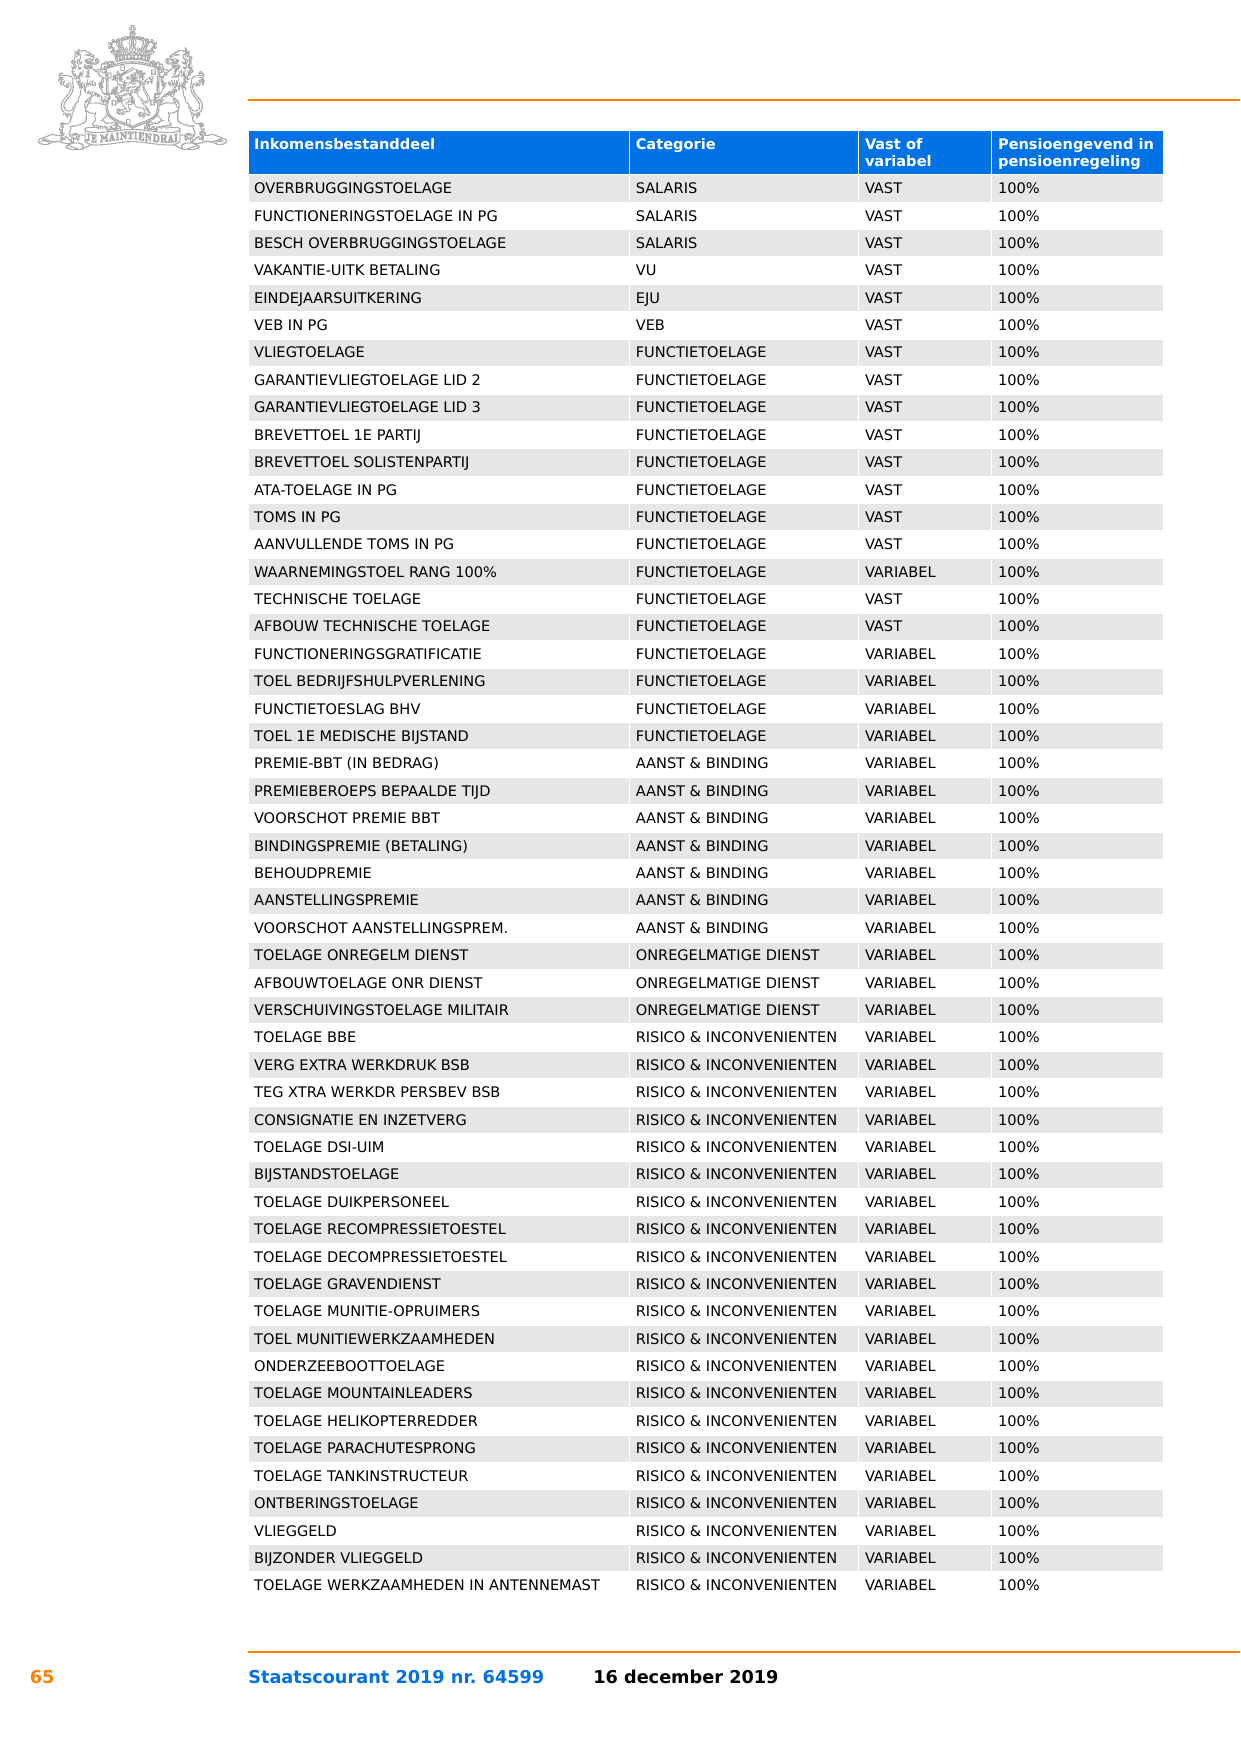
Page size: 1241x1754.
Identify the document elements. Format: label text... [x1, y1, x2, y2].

table_cell VAST [859, 586, 991, 613]
table_cell 100% [992, 888, 1163, 914]
table_cell RISICO & INCONVENIENTEN [630, 1052, 858, 1078]
table_cell VAST [859, 285, 991, 311]
table_cell FUNCTIETOELAGE [630, 641, 858, 667]
table_cell AANST & BINDING [630, 833, 858, 859]
table_cell FUNCTIETOELAGE [630, 614, 858, 640]
table_cell FUNCTIETOELAGE [630, 669, 858, 695]
table_cell RISICO & INCONVENIENTEN [630, 1545, 858, 1571]
table_cell VAST [859, 258, 991, 284]
table_cell VARIABEL [859, 1381, 991, 1407]
table_cell 100% [992, 477, 1163, 503]
table_cell VARIABEL [859, 1490, 991, 1517]
table_cell BIJSTANDSTOELAGE [249, 1162, 629, 1188]
table_cell RISICO & INCONVENIENTEN [630, 1107, 858, 1133]
table_cell TOMS IN PG [249, 504, 629, 530]
table_cell VAST [859, 395, 991, 421]
table_cell VAST [859, 614, 991, 640]
table_cell TOELAGE HELIKOPTERREDDER [249, 1408, 629, 1434]
table_cell ONREGELMATIGE DIENST [630, 943, 858, 969]
table_cell TOELAGE DUIKPERSONEEL [249, 1189, 629, 1215]
picture [38, 25, 227, 150]
table_cell TOELAGE PARACHUTESPRONG [249, 1436, 629, 1462]
table_cell AFBOUWTOELAGE ONR DIENST [249, 970, 629, 996]
table_cell ONREGELMATIGE DIENST [630, 997, 858, 1023]
table_cell WAARNEMINGSTOEL RANG 100% [249, 559, 629, 585]
table_cell VARIABEL [859, 1271, 991, 1297]
table_cell BINDINGSPREMIE (BETALING) [249, 833, 629, 859]
table_cell TOELAGE ONREGELM DIENST [249, 943, 629, 969]
table_cell FUNCTIETOELAGE [630, 586, 858, 613]
table_cell 100% [992, 175, 1163, 202]
table_cell VARIABEL [859, 669, 991, 695]
table_cell 100% [992, 915, 1163, 941]
table_header Pensioengevend in pensioenregeling [992, 131, 1163, 174]
table_cell RISICO & INCONVENIENTEN [630, 1381, 858, 1407]
table_cell FUNCTIETOELAGE [630, 723, 858, 749]
table_cell RISICO & INCONVENIENTEN [630, 1025, 858, 1051]
table_cell 100% [992, 1436, 1163, 1462]
table_cell RISICO & INCONVENIENTEN [630, 1573, 858, 1599]
table_cell SALARIS [630, 203, 858, 229]
table_cell VARIABEL [859, 1216, 991, 1243]
table_cell 100% [992, 312, 1163, 339]
table_cell RISICO & INCONVENIENTEN [630, 1326, 858, 1352]
table_cell VARIABEL [859, 723, 991, 749]
table_cell ATA-TOELAGE IN PG [249, 477, 629, 503]
table_cell VOORSCHOT AANSTELLINGSPREM. [249, 915, 629, 941]
table_cell 100% [992, 778, 1163, 804]
table_cell RISICO & INCONVENIENTEN [630, 1490, 858, 1517]
table_cell FUNCTIETOELAGE [630, 531, 858, 558]
table_cell VARIABEL [859, 1545, 991, 1571]
table_cell VARIABEL [859, 1408, 991, 1434]
table_cell 100% [992, 395, 1163, 421]
table_cell RISICO & INCONVENIENTEN [630, 1436, 858, 1462]
table_cell 100% [992, 669, 1163, 695]
table_cell VOORSCHOT PREMIE BBT [249, 805, 629, 832]
table_cell 100% [992, 751, 1163, 777]
table_cell VARIABEL [859, 888, 991, 914]
table_cell BREVETTOEL SOLISTENPARTIJ [249, 449, 629, 476]
table_cell 100% [992, 860, 1163, 887]
table_cell TOELAGE DSI-UIM [249, 1134, 629, 1161]
table_cell RISICO & INCONVENIENTEN [630, 1353, 858, 1380]
table_cell VARIABEL [859, 751, 991, 777]
table_cell BESCH OVERBRUGGINGSTOELAGE [249, 230, 629, 256]
table_cell 100% [992, 340, 1163, 366]
table_header Categorie [630, 131, 858, 174]
table_cell 100% [992, 1244, 1163, 1270]
table_cell AANST & BINDING [630, 751, 858, 777]
table_cell 100% [992, 1545, 1163, 1571]
table_cell 100% [992, 833, 1163, 859]
table_cell 100% [992, 1134, 1163, 1161]
table_cell 100% [992, 1162, 1163, 1188]
table_cell AANVULLENDE TOMS IN PG [249, 531, 629, 558]
table_cell 100% [992, 1079, 1163, 1106]
table_cell 100% [992, 1381, 1163, 1407]
table_cell TOELAGE MOUNTAINLEADERS [249, 1381, 629, 1407]
table_cell VU [630, 258, 858, 284]
table_cell 100% [992, 1326, 1163, 1352]
table_cell TOELAGE GRAVENDIENST [249, 1271, 629, 1297]
table_cell 100% [992, 641, 1163, 667]
table_cell FUNCTIETOELAGE [630, 367, 858, 393]
table_cell AANST & BINDING [630, 860, 858, 887]
table_cell FUNCTIETOESLAG BHV [249, 696, 629, 722]
table_cell TOELAGE MUNITIE-OPRUIMERS [249, 1299, 629, 1325]
table_cell 100% [992, 1518, 1163, 1544]
table_cell 100% [992, 367, 1163, 393]
table_cell GARANTIEVLIEGTOELAGE LID 3 [249, 395, 629, 421]
table_cell FUNCTIETOELAGE [630, 559, 858, 585]
table_cell 100% [992, 559, 1163, 585]
table_cell RISICO & INCONVENIENTEN [630, 1216, 858, 1243]
table_cell VARIABEL [859, 1079, 991, 1106]
table_cell VERG EXTRA WERKDRUK BSB [249, 1052, 629, 1078]
table_cell ONDERZEEBOOTTOELAGE [249, 1353, 629, 1380]
table_cell ONTBERINGSTOELAGE [249, 1490, 629, 1517]
table_cell VAST [859, 531, 991, 558]
table_cell TEG XTRA WERKDR PERSBEV BSB [249, 1079, 629, 1106]
table_cell VAST [859, 422, 991, 448]
table_cell VARIABEL [859, 1463, 991, 1489]
table_cell RISICO & INCONVENIENTEN [630, 1463, 858, 1489]
table_cell 100% [992, 230, 1163, 256]
table_cell VAST [859, 477, 991, 503]
table_cell RISICO & INCONVENIENTEN [630, 1134, 858, 1161]
table_cell ONREGELMATIGE DIENST [630, 970, 858, 996]
table_cell PREMIEBEROEPS BEPAALDE TIJD [249, 778, 629, 804]
table_cell VARIABEL [859, 1244, 991, 1270]
table_header Inkomensbestanddeel [249, 131, 629, 174]
table_cell OVERBRUGGINGSTOELAGE [249, 175, 629, 202]
table_header Vast of variabel [859, 131, 991, 174]
table_cell FUNCTIETOELAGE [630, 449, 858, 476]
table_cell VARIABEL [859, 970, 991, 996]
table_cell FUNCTIETOELAGE [630, 477, 858, 503]
table_cell 100% [992, 1025, 1163, 1051]
table_cell GARANTIEVLIEGTOELAGE LID 2 [249, 367, 629, 393]
table_cell 100% [992, 696, 1163, 722]
table_cell 100% [992, 1299, 1163, 1325]
table_cell VAKANTIE-UITK BETALING [249, 258, 629, 284]
table_cell VERSCHUIVINGSTOELAGE MILITAIR [249, 997, 629, 1023]
table_cell RISICO & INCONVENIENTEN [630, 1299, 858, 1325]
table_cell TOELAGE TANKINSTRUCTEUR [249, 1463, 629, 1489]
table_cell AANSTELLINGSPREMIE [249, 888, 629, 914]
table_cell VARIABEL [859, 641, 991, 667]
table_cell 100% [992, 1271, 1163, 1297]
table_cell VARIABEL [859, 1107, 991, 1133]
table_cell VLIEGGELD [249, 1518, 629, 1544]
table_cell VAST [859, 312, 991, 339]
table_cell VEB [630, 312, 858, 339]
table_cell VARIABEL [859, 943, 991, 969]
table_cell AANST & BINDING [630, 888, 858, 914]
table_cell 100% [992, 805, 1163, 832]
table_cell 100% [992, 614, 1163, 640]
table_cell VARIABEL [859, 1573, 991, 1599]
table_cell BEHOUDPREMIE [249, 860, 629, 887]
table_cell VAST [859, 504, 991, 530]
table_cell SALARIS [630, 230, 858, 256]
table_cell VARIABEL [859, 1052, 991, 1078]
table_cell FUNCTIETOELAGE [630, 395, 858, 421]
table_cell VAST [859, 449, 991, 476]
table_cell VARIABEL [859, 696, 991, 722]
table_cell FUNCTIONERINGSTOELAGE IN PG [249, 203, 629, 229]
table_cell TECHNISCHE TOELAGE [249, 586, 629, 613]
table_cell AANST & BINDING [630, 915, 858, 941]
table_cell 100% [992, 449, 1163, 476]
table_cell VARIABEL [859, 1189, 991, 1215]
table_cell VLIEGTOELAGE [249, 340, 629, 366]
table_cell VAST [859, 175, 991, 202]
table_cell 100% [992, 1052, 1163, 1078]
table_cell RISICO & INCONVENIENTEN [630, 1518, 858, 1544]
table_cell 100% [992, 1463, 1163, 1489]
table_cell RISICO & INCONVENIENTEN [630, 1271, 858, 1297]
table_cell VEB IN PG [249, 312, 629, 339]
table_cell BREVETTOEL 1E PARTIJ [249, 422, 629, 448]
table_cell 100% [992, 1573, 1163, 1599]
table_cell 100% [992, 504, 1163, 530]
table_cell RISICO & INCONVENIENTEN [630, 1408, 858, 1434]
table_cell VARIABEL [859, 1162, 991, 1188]
table_cell RISICO & INCONVENIENTEN [630, 1244, 858, 1270]
table_cell RISICO & INCONVENIENTEN [630, 1189, 858, 1215]
table_cell 100% [992, 258, 1163, 284]
table_cell 100% [992, 997, 1163, 1023]
table_cell VARIABEL [859, 1134, 991, 1161]
table_cell 100% [992, 422, 1163, 448]
table_cell VARIABEL [859, 833, 991, 859]
table_cell 100% [992, 1189, 1163, 1215]
table_cell 100% [992, 586, 1163, 613]
table_cell VARIABEL [859, 1436, 991, 1462]
table_cell SALARIS [630, 175, 858, 202]
table_cell AANST & BINDING [630, 778, 858, 804]
table_cell FUNCTIETOELAGE [630, 340, 858, 366]
table_cell TOELAGE WERKZAAMHEDEN IN ANTENNEMAST [249, 1573, 629, 1599]
table_cell VARIABEL [859, 860, 991, 887]
table_cell VARIABEL [859, 1326, 991, 1352]
table_cell RISICO & INCONVENIENTEN [630, 1079, 858, 1106]
table_cell VARIABEL [859, 559, 991, 585]
table_cell VARIABEL [859, 1025, 991, 1051]
table_cell 100% [992, 723, 1163, 749]
table_cell VAST [859, 203, 991, 229]
table_cell 100% [992, 285, 1163, 311]
table_cell TOELAGE DECOMPRESSIETOESTEL [249, 1244, 629, 1270]
table_cell VARIABEL [859, 1518, 991, 1544]
table_cell TOEL MUNITIEWERKZAAMHEDEN [249, 1326, 629, 1352]
table_cell 100% [992, 203, 1163, 229]
table_cell CONSIGNATIE EN INZETVERG [249, 1107, 629, 1133]
table_cell FUNCTIETOELAGE [630, 696, 858, 722]
table_cell FUNCTIETOELAGE [630, 504, 858, 530]
table_cell TOEL 1E MEDISCHE BIJSTAND [249, 723, 629, 749]
table_cell 100% [992, 1353, 1163, 1380]
table_cell 100% [992, 970, 1163, 996]
table_cell VARIABEL [859, 1353, 991, 1380]
table_cell VAST [859, 230, 991, 256]
table_cell AFBOUW TECHNISCHE TOELAGE [249, 614, 629, 640]
table_cell 100% [992, 1490, 1163, 1517]
table_cell VARIABEL [859, 915, 991, 941]
table_cell AANST & BINDING [630, 805, 858, 832]
table_cell FUNCTIONERINGSGRATIFICATIE [249, 641, 629, 667]
table_cell TOEL BEDRIJFSHULPVERLENING [249, 669, 629, 695]
table_cell VARIABEL [859, 1299, 991, 1325]
table_cell TOELAGE BBE [249, 1025, 629, 1051]
table_cell VAST [859, 340, 991, 366]
table_cell VARIABEL [859, 778, 991, 804]
table_cell 100% [992, 531, 1163, 558]
table_cell TOELAGE RECOMPRESSIETOESTEL [249, 1216, 629, 1243]
table_cell RISICO & INCONVENIENTEN [630, 1162, 858, 1188]
table_cell 100% [992, 1107, 1163, 1133]
table_cell PREMIE-BBT (IN BEDRAG) [249, 751, 629, 777]
table_cell EINDEJAARSUITKERING [249, 285, 629, 311]
table_cell VARIABEL [859, 997, 991, 1023]
table_cell BIJZONDER VLIEGGELD [249, 1545, 629, 1571]
table_cell 100% [992, 943, 1163, 969]
table_cell 100% [992, 1216, 1163, 1243]
table_cell EJU [630, 285, 858, 311]
table_cell 100% [992, 1408, 1163, 1434]
table_cell FUNCTIETOELAGE [630, 422, 858, 448]
table_cell VARIABEL [859, 805, 991, 832]
table_cell VAST [859, 367, 991, 393]
